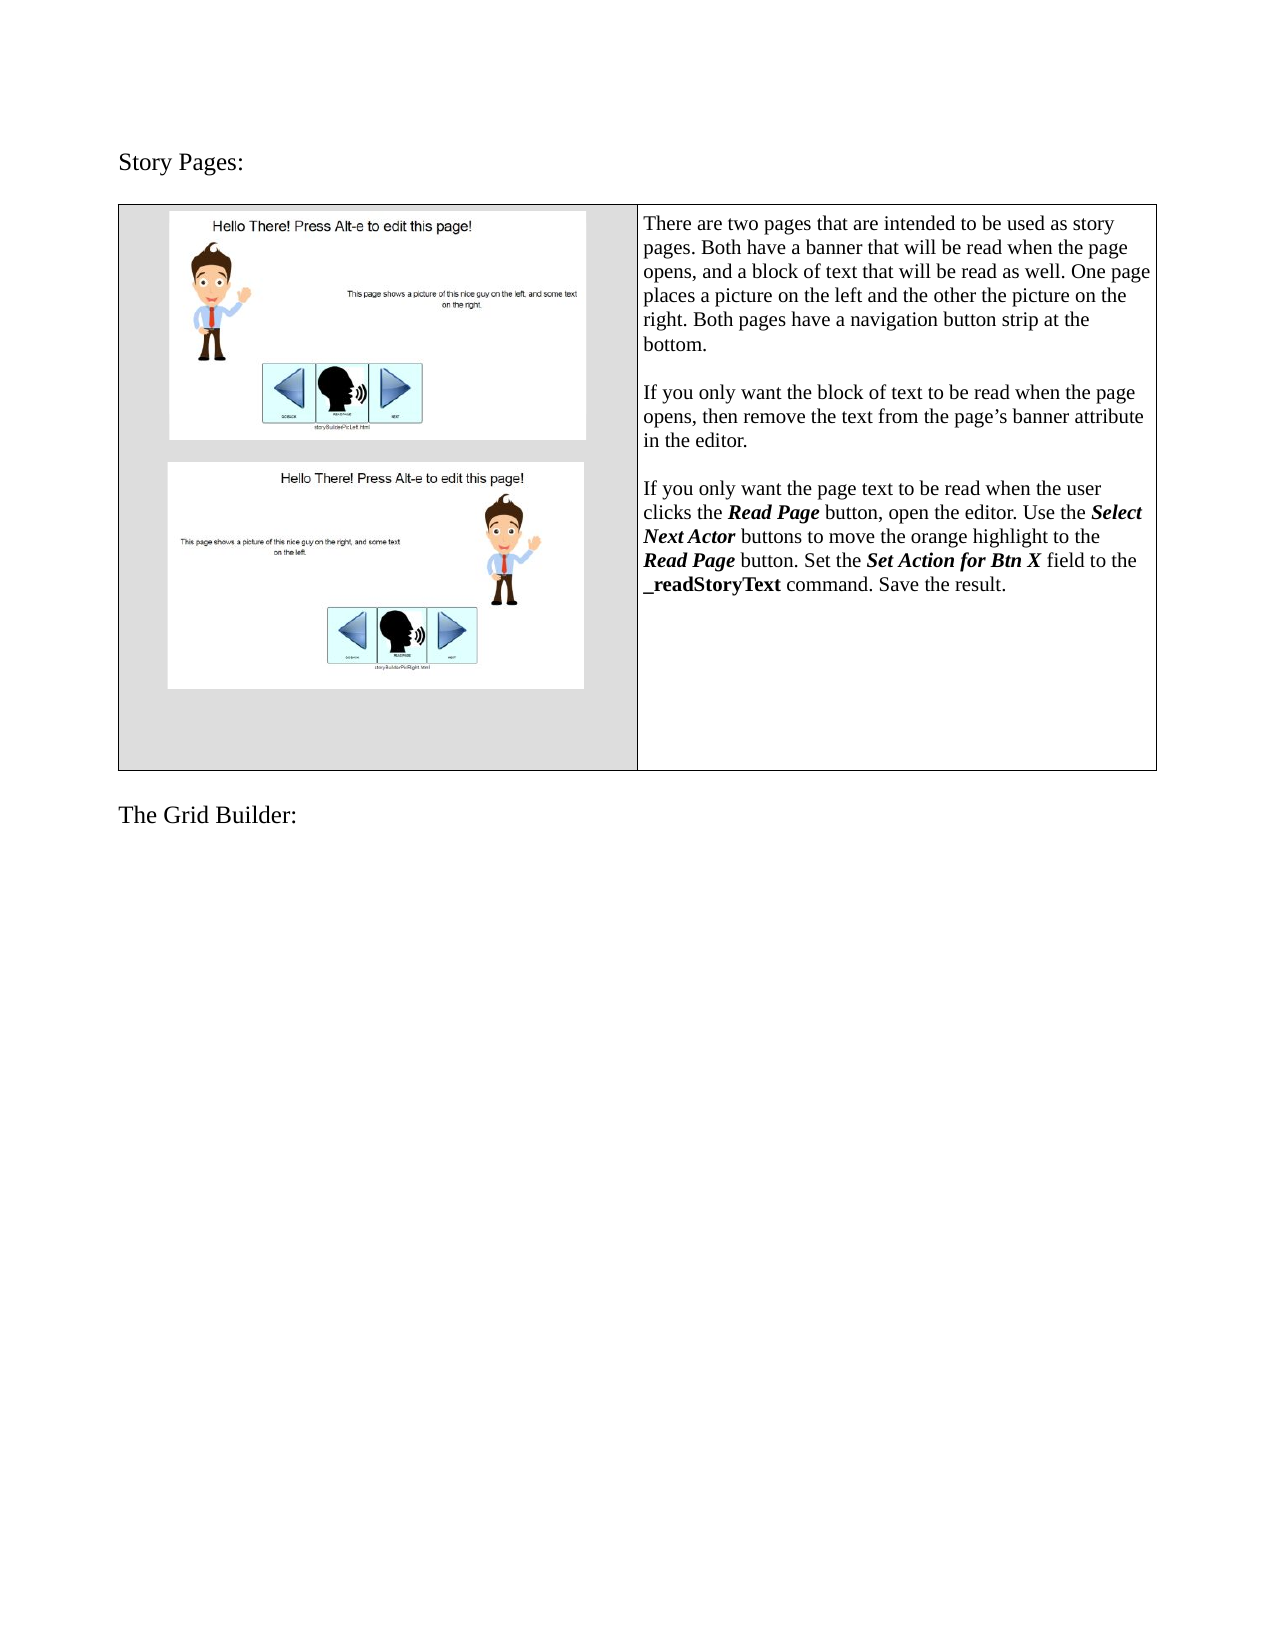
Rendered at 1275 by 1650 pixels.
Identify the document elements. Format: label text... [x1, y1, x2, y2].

text Story Pages: [118, 147, 1157, 176]
picture [169, 211, 587, 440]
text The Grid Builder: [118, 800, 1157, 829]
picture [167, 462, 584, 689]
table_header There are two pages that are intended to be used as story pages. Both have a banner that will be read when the page opens, and a block of text that will be read as well. One page places a picture on the left and the other the picture on the right. Both pages have a navigation button strip at the bottom. If you only want the block of text to be read when the page opens, then remove the text from the page’s banner attribute in the editor. If you only want the page text to be read when the user clicks the Read Page button, open the editor. Use the Select Next Actor buttons to move the orange highlight to the Read Page button. Set the Set Action for Btn X field to the _readStoryText command. Save the result. [638, 205, 1156, 770]
table_header [119, 205, 637, 770]
